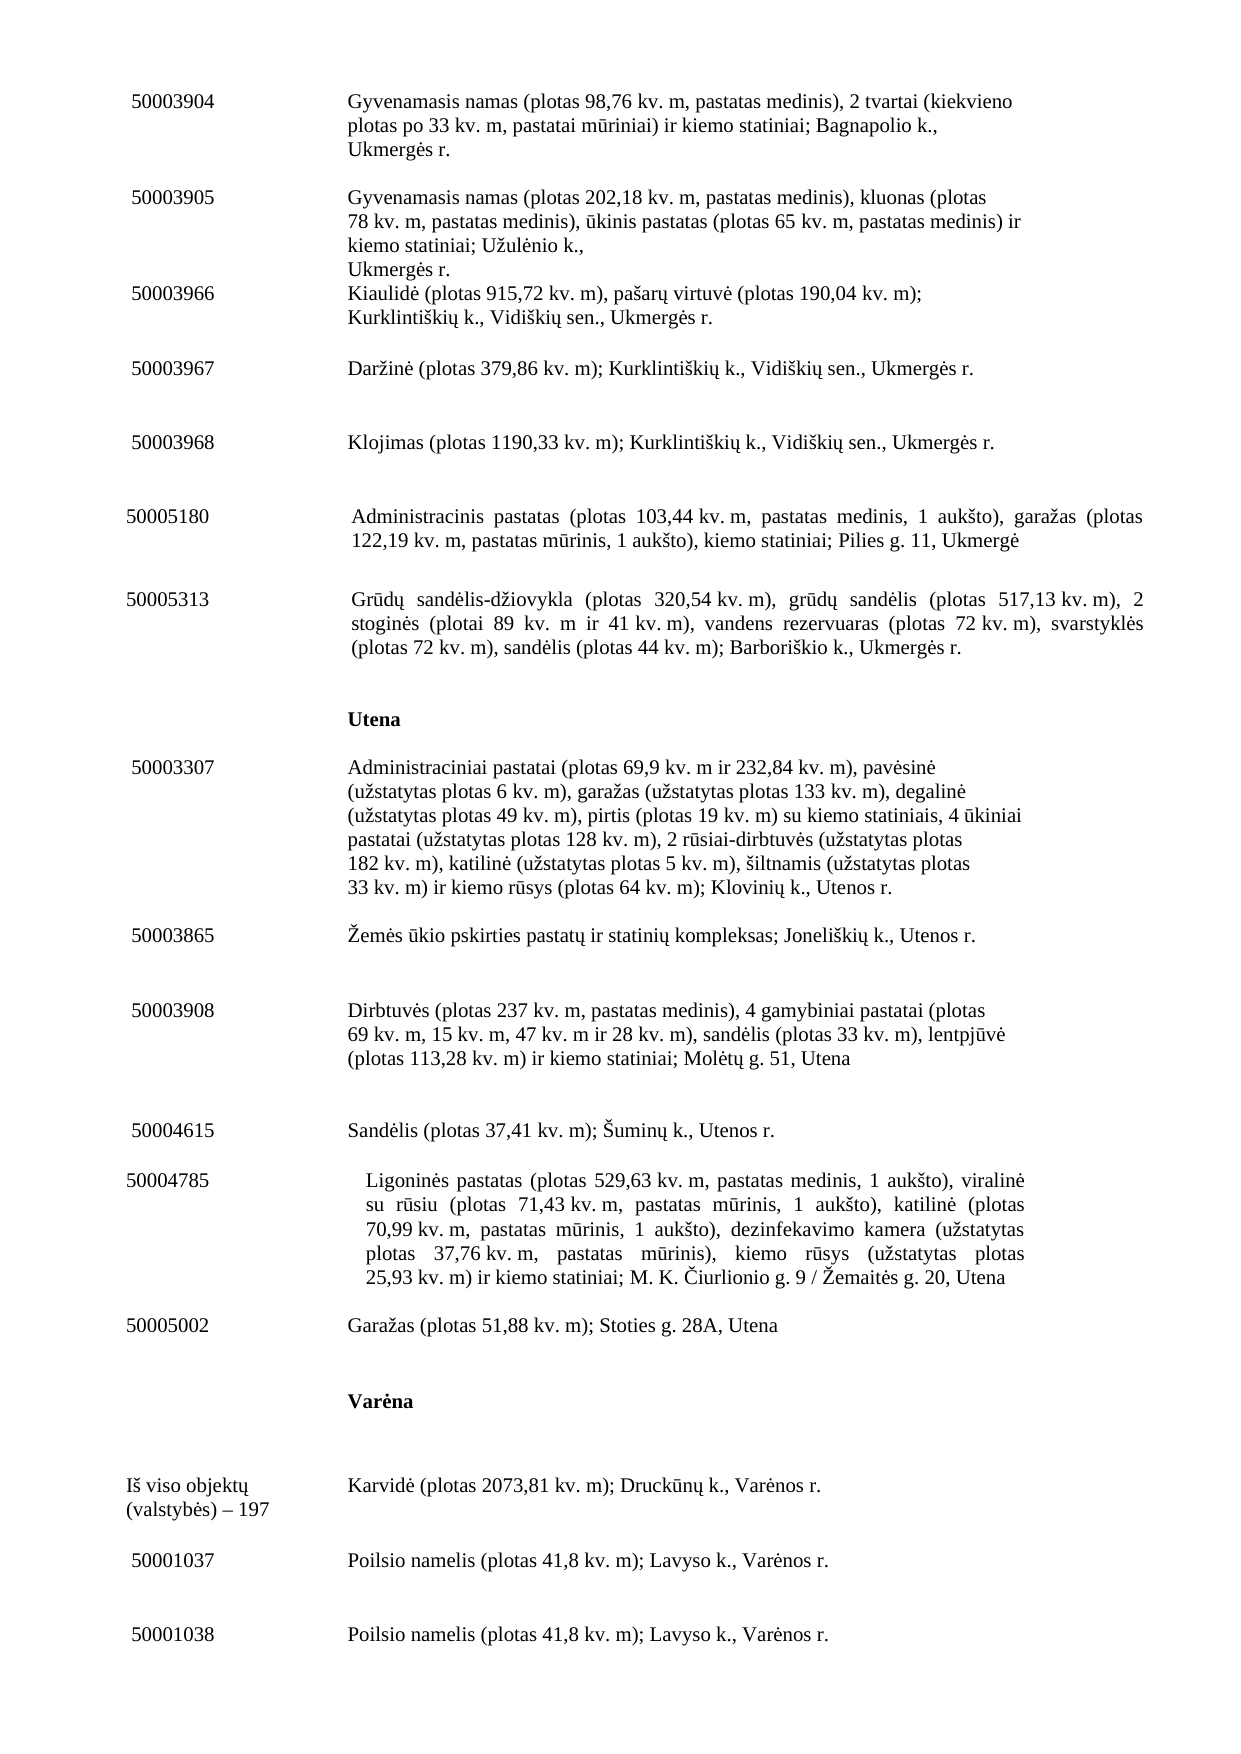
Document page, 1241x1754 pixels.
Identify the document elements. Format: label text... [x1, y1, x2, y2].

table_cell [115, 683, 1155, 707]
table_cell [1148, 923, 1155, 974]
table_cell [1148, 1313, 1155, 1363]
table_cell [115, 406, 1155, 430]
table_cell [1170, 1524, 1211, 1548]
table_cell [1170, 1548, 1211, 1598]
table_cell [1163, 1168, 1170, 1313]
table_cell [1170, 1118, 1211, 1168]
table_cell 50003908 [115, 998, 336, 1094]
table_cell Administraciniai pastatai (plotas 69,9 kv. m ir 232,84 kv. m), pavėsinė (užstatytas plotas 6 kv. m), garažas (užstatytas plotas 133 kv. m), degalinė (užstatytas plotas 49 kv. m), pirtis (plotas 19 kv. m) su kiemo statiniais, 4 ūkiniai pastatai (užstatytas plotas 128 kv. m), 2 rūsiai-dirbtuvės (užstatytas plotas 182 kv. m), katilinė (užstatytas plotas 5 kv. m), šiltnamis (užstatytas plotas 33 kv. m) ir kiemo rūsys (plotas 64 kv. m); Klovinių k., Utenos r. [336, 755, 1037, 899]
table_cell Klojimas (plotas 1190,33 kv. m); Kurklintiškių k., Vidiškių sen., Ukmergės r. [336, 430, 1037, 480]
table_cell [1163, 1524, 1170, 1548]
table_cell Utena [336, 707, 1155, 731]
table_cell [1037, 185, 1148, 281]
table_cell [1037, 1168, 1148, 1313]
table_cell Ligoninės pastatas (plotas 529,63 kv. m, pastatas medinis, 1 aukšto), viralinė su rūsiu (plotas 71,43 kv. m, pastatas mūrinis, 1 aukšto), katilinė (plotas 70,99 kv. m, pastatas mūrinis, 1 aukšto), dezinfekavimo kamera (užstatytas plotas 37,76 kv. m, pastatas mūrinis), kiemo rūsys (užstatytas plotas 25,93 kv. m) ir kiemo statiniai; M. K. Čiurlionio g. 9 / Žemaitės g. 20, Utena [336, 1168, 1037, 1313]
table_cell [1163, 1548, 1170, 1598]
table_cell 50004785 [115, 1168, 336, 1313]
table_cell [1148, 89, 1155, 161]
table_cell [1037, 89, 1148, 161]
table_cell [1148, 1118, 1155, 1168]
table_cell [1155, 1118, 1163, 1168]
table_cell [1163, 1094, 1170, 1118]
table_cell [1170, 185, 1211, 281]
table_cell [1170, 89, 1211, 161]
table_cell [1155, 683, 1163, 707]
table_cell [1148, 356, 1155, 406]
table_cell [1163, 899, 1170, 923]
table_cell [1148, 1168, 1155, 1313]
table_cell 50003966 [115, 281, 336, 331]
table_cell [1155, 1416, 1163, 1473]
table_cell [1037, 1622, 1148, 1672]
table_cell Sandėlis (plotas 37,41 kv. m); Šuminų k., Utenos r. [336, 1118, 1037, 1168]
table_cell [1155, 974, 1163, 998]
table_cell [1148, 281, 1155, 331]
table_cell Karvidė (plotas 2073,81 kv. m); Druckūnų k., Varėnos r. [336, 1473, 1037, 1524]
table_cell [1170, 356, 1211, 406]
table_cell [115, 1416, 1155, 1473]
table_cell [1155, 1673, 1163, 1696]
table_cell [1155, 1313, 1163, 1363]
table_cell [115, 974, 1155, 998]
table_cell [1170, 707, 1211, 731]
table_cell [1163, 683, 1170, 707]
table_cell 50005313 [115, 586, 336, 683]
table_cell [1163, 281, 1170, 331]
table_cell [115, 899, 1155, 923]
table_cell [1037, 923, 1148, 974]
table_cell [1155, 899, 1163, 923]
table_cell [1155, 731, 1163, 755]
table_cell [1155, 1598, 1163, 1622]
table_cell [1170, 974, 1211, 998]
table_cell [1148, 1473, 1155, 1524]
table_cell 50003865 [115, 923, 336, 974]
table_cell [1170, 899, 1211, 923]
table_cell [115, 1673, 1155, 1696]
table_cell Žemės ūkio pskirties pastatų ir statinių kompleksas; Joneliškių k., Utenos r. [336, 923, 1037, 974]
table_cell [115, 1094, 1155, 1118]
table_cell [1163, 1363, 1170, 1389]
table_cell [1155, 1548, 1163, 1598]
table_cell [1163, 923, 1170, 974]
table_cell [1170, 331, 1211, 356]
table_cell [1163, 1118, 1170, 1168]
table_cell 50003967 [115, 356, 336, 406]
table_cell [1170, 406, 1211, 430]
table_cell [1170, 1094, 1211, 1118]
table_cell Dirbtuvės (plotas 237 kv. m, pastatas medinis), 4 gamybiniai pastatai (plotas 69 kv. m, 15 kv. m, 47 kv. m ir 28 kv. m), sandėlis (plotas 33 kv. m), lentpjūvė (plotas 113,28 kv. m) ir kiemo statiniai; Molėtų g. 51, Utena [336, 998, 1037, 1094]
table_cell [1155, 331, 1163, 356]
table_cell [1170, 504, 1211, 586]
table_cell [1170, 755, 1211, 899]
table_cell [1170, 1416, 1211, 1473]
table_cell [1170, 161, 1211, 185]
table_cell [1037, 755, 1148, 899]
table_cell [1163, 974, 1170, 998]
table_cell [1170, 731, 1211, 755]
table_cell [1163, 1389, 1170, 1416]
table_cell [1148, 430, 1155, 480]
table_cell [1163, 430, 1170, 480]
table_cell [1170, 1622, 1211, 1672]
table_cell [1163, 331, 1170, 356]
table_cell [1037, 1548, 1148, 1598]
table_cell [1148, 1548, 1155, 1598]
table_cell [1170, 923, 1211, 974]
table_cell [1170, 1168, 1211, 1313]
table_cell [1155, 89, 1163, 161]
table_cell [115, 1598, 1155, 1622]
table_cell Grūdų sandėlis-džiovykla (plotas 320,54 kv. m), grūdų sandėlis (plotas 517,13 kv. m), 2 stoginės (plotai 89 kv. m ir 41 kv. m), vandens rezervuaras (plotas 72 kv. m), svarstyklės (plotas 72 kv. m), sandėlis (plotas 44 kv. m); Barboriškio k., Ukmergės r. [336, 586, 1155, 683]
table_cell [1155, 1524, 1163, 1548]
table_cell [1037, 430, 1148, 480]
table_cell Administracinis pastatas (plotas 103,44 kv. m, pastatas medinis, 1 aukšto), garažas (plotas 122,19 kv. m, pastatas mūrinis, 1 aukšto), kiemo statiniai; Pilies g. 11, Ukmergė [336, 504, 1155, 586]
table_cell [115, 1389, 336, 1416]
table_cell [1163, 586, 1170, 683]
table_cell [1155, 707, 1163, 731]
table_cell [1163, 1598, 1170, 1622]
table_cell [1037, 1473, 1148, 1524]
table_cell [1170, 1389, 1211, 1416]
table_cell [1037, 998, 1148, 1094]
table_cell 50003307 [115, 755, 336, 899]
table_cell [1155, 1363, 1163, 1389]
table_cell [1148, 755, 1155, 899]
table_cell [1170, 281, 1211, 331]
table_cell [1170, 430, 1211, 480]
table_cell [1155, 998, 1163, 1094]
table_cell [1155, 161, 1163, 185]
table_cell [1170, 1313, 1211, 1363]
table_cell [115, 480, 1155, 504]
table_cell 50004615 [115, 1118, 336, 1168]
table_cell [1163, 480, 1170, 504]
table_cell [1155, 430, 1163, 480]
table_cell [1037, 356, 1148, 406]
table_cell [1163, 998, 1170, 1094]
table_cell [1163, 504, 1170, 586]
table_cell [1155, 185, 1163, 281]
table_cell [1148, 998, 1155, 1094]
table_cell [115, 161, 1155, 185]
table_cell [1155, 406, 1163, 430]
table_cell Poilsio namelis (plotas 41,8 kv. m); Lavyso k., Varėnos r. [336, 1622, 1037, 1672]
table_cell 50005002 [115, 1313, 336, 1363]
table_cell Varėna [336, 1389, 1155, 1416]
table_cell [1170, 1363, 1211, 1389]
table_cell [115, 731, 1155, 755]
table_cell [1155, 1473, 1163, 1524]
table_cell [1155, 1389, 1163, 1416]
table_cell Gyvenamasis namas (plotas 98,76 kv. m, pastatas medinis), 2 tvartai (kiekvieno plotas po 33 kv. m, pastatai mūriniai) ir kiemo statiniai; Bagnapolio k., Ukmergės r. [336, 89, 1037, 161]
table_cell [1170, 1473, 1211, 1524]
table_cell [1148, 185, 1155, 281]
table_cell Iš viso objektų (valstybės) – 197 [115, 1473, 336, 1524]
table_cell [1155, 1622, 1163, 1672]
table_cell Poilsio namelis (plotas 41,8 kv. m); Lavyso k., Varėnos r. [336, 1548, 1037, 1598]
table_cell 50001037 [115, 1548, 336, 1598]
table_cell Garažas (plotas 51,88 kv. m); Stoties g. 28A, Utena [336, 1313, 1037, 1363]
table_cell [1163, 406, 1170, 430]
table_cell [115, 707, 336, 731]
table_cell [115, 331, 1155, 356]
table_cell [1155, 281, 1163, 331]
table_cell [1155, 923, 1163, 974]
table_cell [1170, 998, 1211, 1094]
table_cell [1170, 586, 1211, 683]
table_cell [1163, 755, 1170, 899]
table_cell [1155, 1094, 1163, 1118]
table_cell [1163, 89, 1170, 161]
table_cell [1037, 1313, 1148, 1363]
table_cell 50003968 [115, 430, 336, 480]
table_cell [1170, 480, 1211, 504]
table_cell 50001038 [115, 1622, 336, 1672]
table_cell [1170, 1673, 1211, 1696]
table_cell [1163, 1673, 1170, 1696]
table_cell [1155, 755, 1163, 899]
table_cell [1163, 707, 1170, 731]
table_cell [115, 1524, 1155, 1548]
table_cell [1155, 1168, 1163, 1313]
table_cell [1037, 1118, 1148, 1168]
table_cell [1163, 1622, 1170, 1672]
table_cell [1163, 356, 1170, 406]
table_cell [1155, 504, 1163, 586]
table_cell [1155, 480, 1163, 504]
table_cell [1155, 586, 1163, 683]
table_cell 50003904 [115, 89, 336, 161]
table_cell [1163, 1416, 1170, 1473]
table_cell Gyvenamasis namas (plotas 202,18 kv. m, pastatas medinis), kluonas (plotas 78 kv. m, pastatas medinis), ūkinis pastatas (plotas 65 kv. m, pastatas medinis) ir kiemo statiniai; Užulėnio k., Ukmergės r. [336, 185, 1037, 281]
table_cell [1170, 683, 1211, 707]
table_cell Daržinė (plotas 379,86 kv. m); Kurklintiškių k., Vidiškių sen., Ukmergės r. [336, 356, 1037, 406]
table_cell [115, 1363, 1155, 1389]
table_cell [1163, 161, 1170, 185]
table_cell [1163, 1473, 1170, 1524]
table_cell Kiaulidė (plotas 915,72 kv. m), pašarų virtuvė (plotas 190,04 kv. m); Kurklintiškių k., Vidiškių sen., Ukmergės r. [336, 281, 1037, 331]
table_cell [1155, 356, 1163, 406]
table_cell [1163, 1313, 1170, 1363]
table_cell [1163, 185, 1170, 281]
table_cell [1037, 281, 1148, 331]
table_cell 50003905 [115, 185, 336, 281]
table_cell [1170, 1598, 1211, 1622]
table_cell 50005180 [115, 504, 336, 586]
table_cell [1148, 1622, 1155, 1672]
table_cell [1163, 731, 1170, 755]
